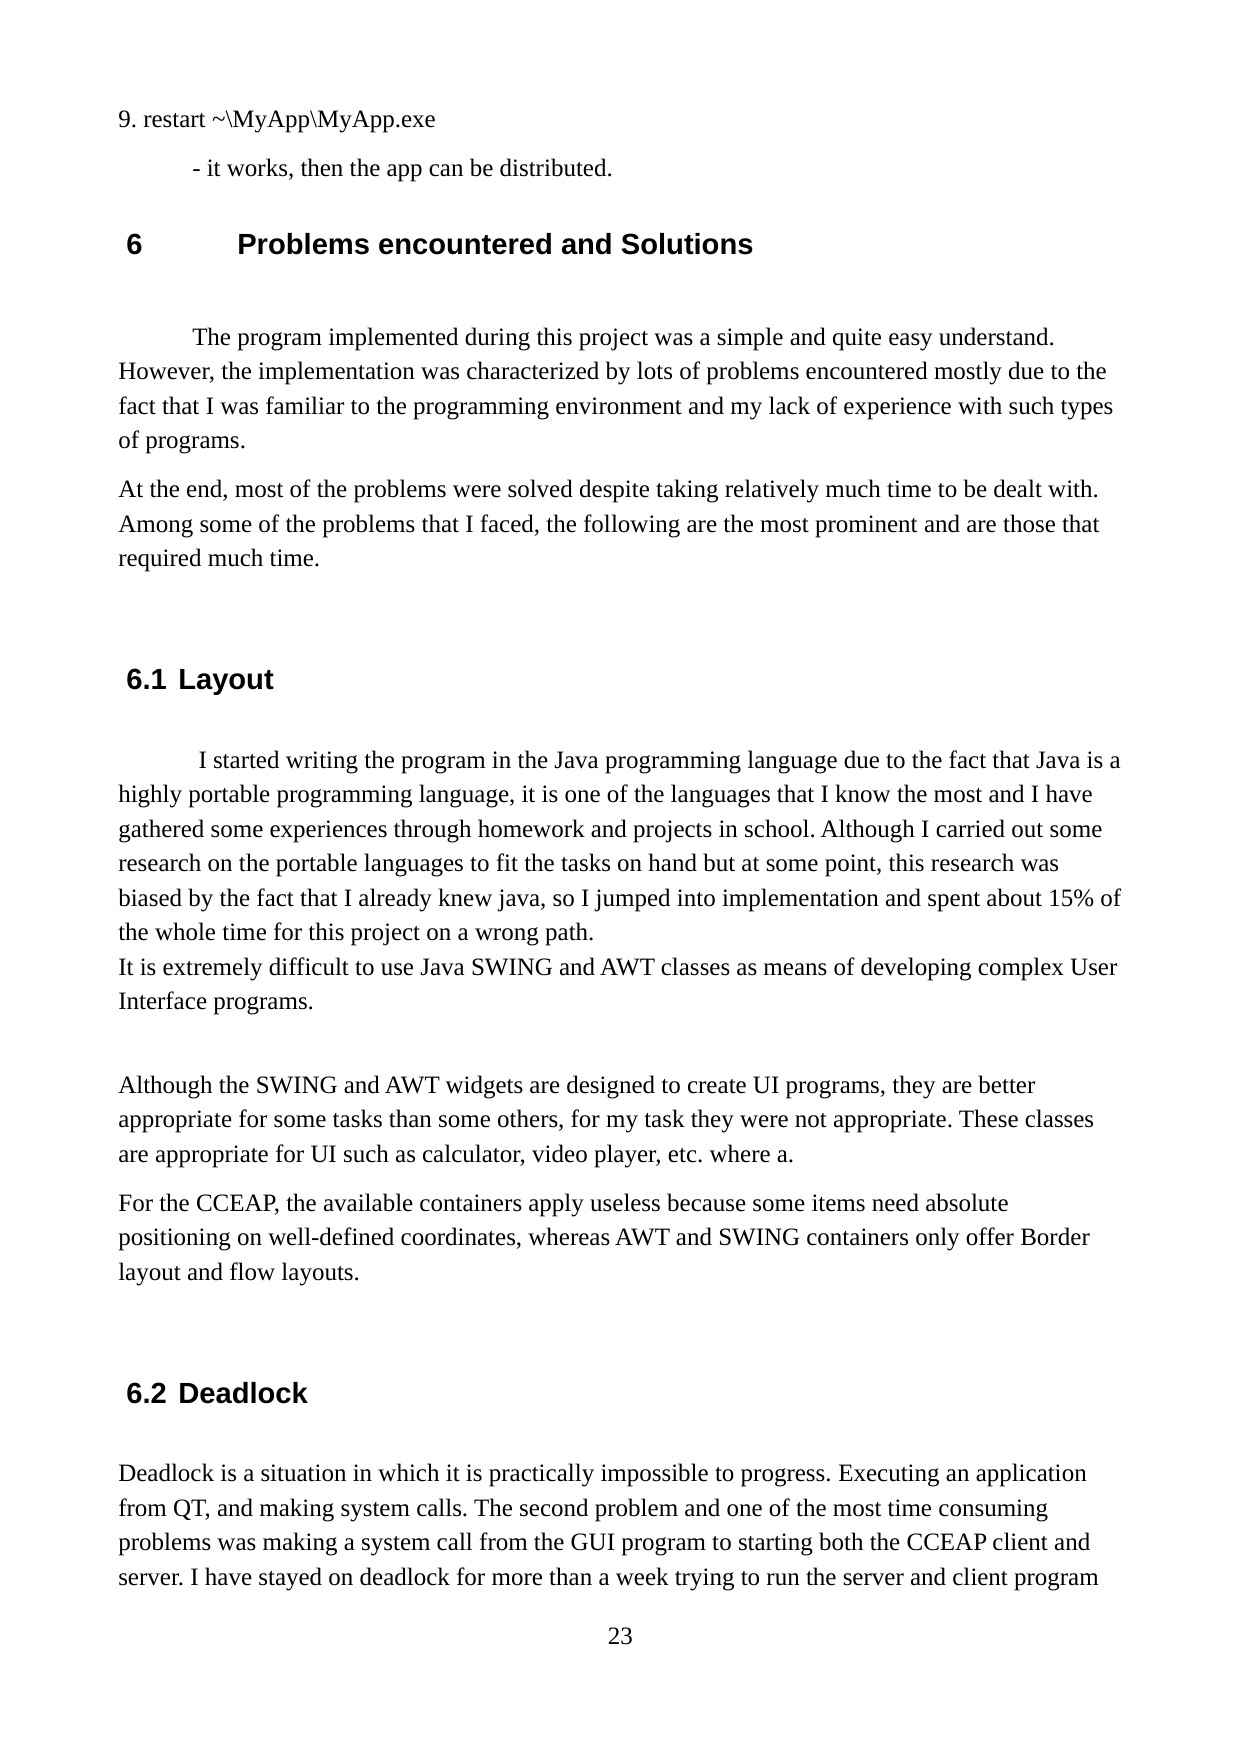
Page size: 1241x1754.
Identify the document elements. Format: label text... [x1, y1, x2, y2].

text - it works, then the app can be distributed. [118, 153, 1122, 182]
text I started writing the program in the Java programming language due to the fact that Java is a highly portable programming language, it is one of the languages that I know the most and I have gathered some experiences through homework and projects in school. Although I carried out some research on the portable languages to fit the tasks on hand but at some point, this research was biased by the fact that I already knew java, so I jumped into implementation and spent about 15% of the whole time for this project on a wrong path. It is extremely difficult to use Java SWING and AWT classes as means of developing complex User Interface programs. [118, 745, 1122, 1049]
text 9. restart ~\MyApp\MyApp.exe [118, 104, 1122, 132]
text Deadlock is a situation in which it is practically impossible to progress. Executing an application from QT, and making system calls. The second problem and one of the most time consuming problems was making a system call from the GUI program to starting both the CCEAP client and server. I have stayed on deadlock for more than a week trying to run the server and client program [118, 1458, 1122, 1591]
subtitle Problems encountered and Solutions [118, 227, 1122, 260]
text Although the SWING and AWT widgets are designed to create UI programs, they are better appropriate for some tasks than some others, for my task they were not appropriate. These classes are appropriate for UI such as calculator, video player, etc. where a. [118, 1070, 1122, 1168]
subtitle Deadlock [118, 1376, 1122, 1409]
text The program implemented during this project was a simple and quite easy understand. However, the implementation was characterized by lots of problems encountered mostly due to the fact that I was familiar to the programming environment and my lack of experience with such types of programs. [118, 322, 1122, 454]
text For the CCEAP, the available containers apply useless because some items need absolute positioning on well-defined coordinates, whereas AWT and SWING containers only offer Border layout and flow layouts. [118, 1188, 1122, 1286]
text At the end, most of the problems were solved despite taking relatively much time to be dealt with. Among some of the problems that I faced, the following are the most prominent and are those that required much time. [118, 474, 1122, 572]
subtitle Layout [118, 662, 1122, 696]
